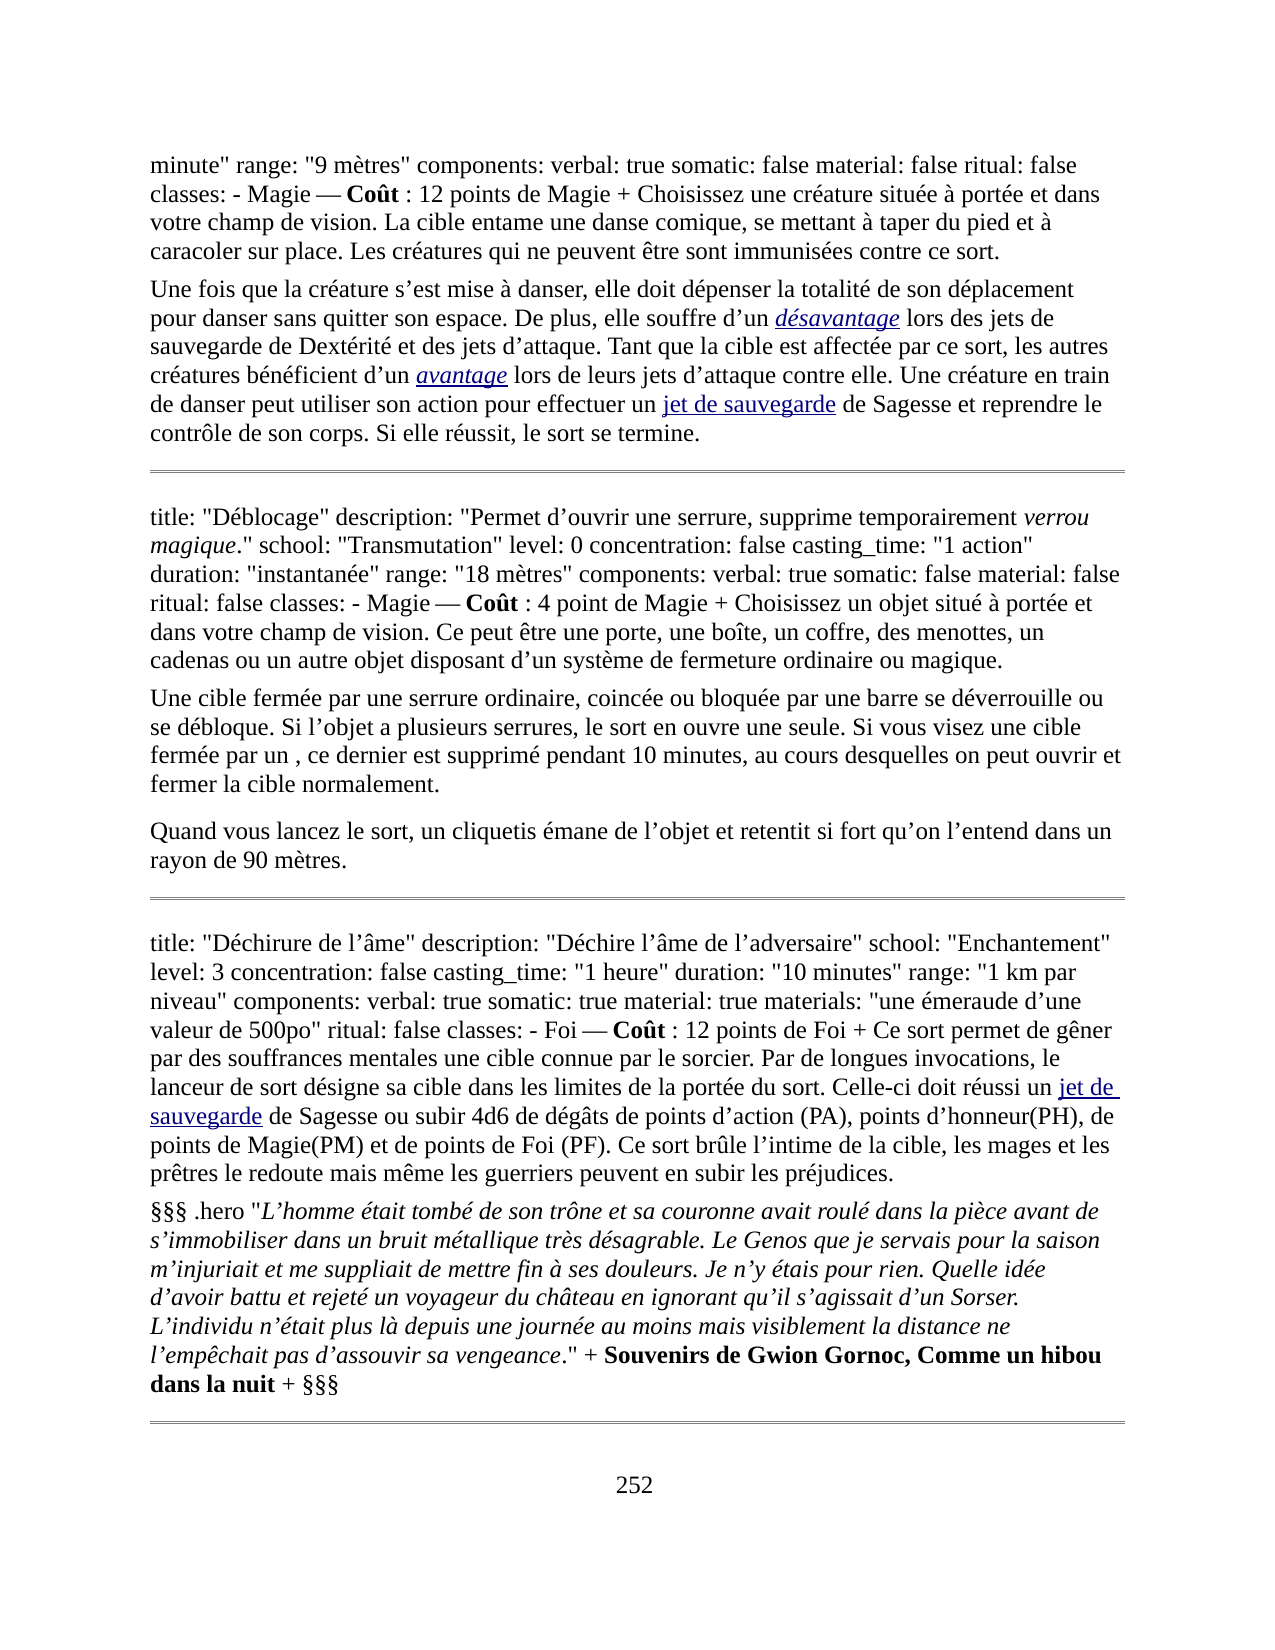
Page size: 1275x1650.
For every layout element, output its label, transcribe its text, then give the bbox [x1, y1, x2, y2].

text Une fois que la créature s’est mise à danser, elle doit dépenser la totalité de son déplacement pour danser sans quitter son espace. De plus, elle souffre d’un désavantage lors des jets de sauvegarde de Dextérité et des jets d’attaque. Tant que la cible est affectée par ce sort, les autres créatures bénéficient d’un avantage lors de leurs jets d’attaque contre elle. Une créature en train de danser peut utiliser son action pour effectuer un jet de sauvegarde de Sagesse et reprendre le contrôle de son corps. Si elle réussit, le sort se termine. [150, 274, 1125, 446]
text Quand vous lancez le sort, un cliquetis émane de l’objet et retentit si fort qu’on l’entend dans un rayon de 90 mètres. [150, 816, 1125, 873]
text title: "Déchirure de l’âme" description: "Déchire l’âme de l’adversaire" school: "Enchantement" level: 3 concentration: false casting_time: "1 heure" duration: "10 minutes" range: "1 km par niveau" components: verbal: true somatic: true material: true materials: "une émeraude d’une valeur de 500po" ritual: false classes: - Foi — Coût : 12 points de Foi + Ce sort permet de gêner par des souffrances mentales une cible connue par le sorcier. Par de longues invocations, le lanceur de sort désigne sa cible dans les limites de la portée du sort. Celle-ci doit réussi un jet de sauvegarde de Sagesse ou subir 4d6 de dégâts de points d’action (PA), points d’honneur(PH), de points de Magie(PM) et de points de Foi (PF). Ce sort brûle l’intime de la cible, les mages et les prêtres le redoute mais même les guerriers peuvent en subir les préjudices. [150, 928, 1125, 1187]
text minute" range: "9 mètres" components: verbal: true somatic: false material: false ritual: false classes: - Magie — Coût : 12 points de Magie + Choisissez une créature située à portée et dans votre champ de vision. La cible entame une danse comique, se mettant à taper du pied et à caracoler sur place. Les créatures qui ne peuvent être sont immunisées contre ce sort. [150, 150, 1125, 265]
text title: "Déblocage" description: "Permet d’ouvrir une serrure, supprime temporairement verrou magique." school: "Transmutation" level: 0 concentration: false casting_time: "1 action" duration: "instantanée" range: "18 mètres" components: verbal: true somatic: false material: false ritual: false classes: - Magie — Coût : 4 point de Magie + Choisissez un objet situé à portée et dans votre champ de vision. Ce peut être une porte, une boîte, un coffre, des menottes, un cadenas ou un autre objet disposant d’un système de fermeture ordinaire ou magique. [150, 502, 1125, 674]
text §§§ .hero "L’homme était tombé de son trône et sa couronne avait roulé dans la pièce avant de s’immobiliser dans un bruit métallique très désagrable. Le Genos que je servais pour la saison m’injuriait et me suppliait de mettre fin à ses douleurs. Je n’y étais pour rien. Quelle idée d’avoir battu et rejeté un voyageur du château en ignorant qu’il s’agissait d’un Sorser. L’individu n’était plus là depuis une journée au moins mais visiblement la distance ne l’empêchait pas d’assouvir sa vengeance." + Souvenirs de Gwion Gornoc, Comme un hibou dans la nuit + §§§ [150, 1196, 1125, 1397]
text Une cible fermée par une serrure ordinaire, coincée ou bloquée par une barre se déverrouille ou se débloque. Si l’objet a plusieurs serrures, le sort en ouvre une seule. Si vous visez une cible fermée par un , ce dernier est supprimé pendant 10 minutes, au cours desquelles on peut ouvrir et fermer la cible normalement. [150, 683, 1125, 798]
